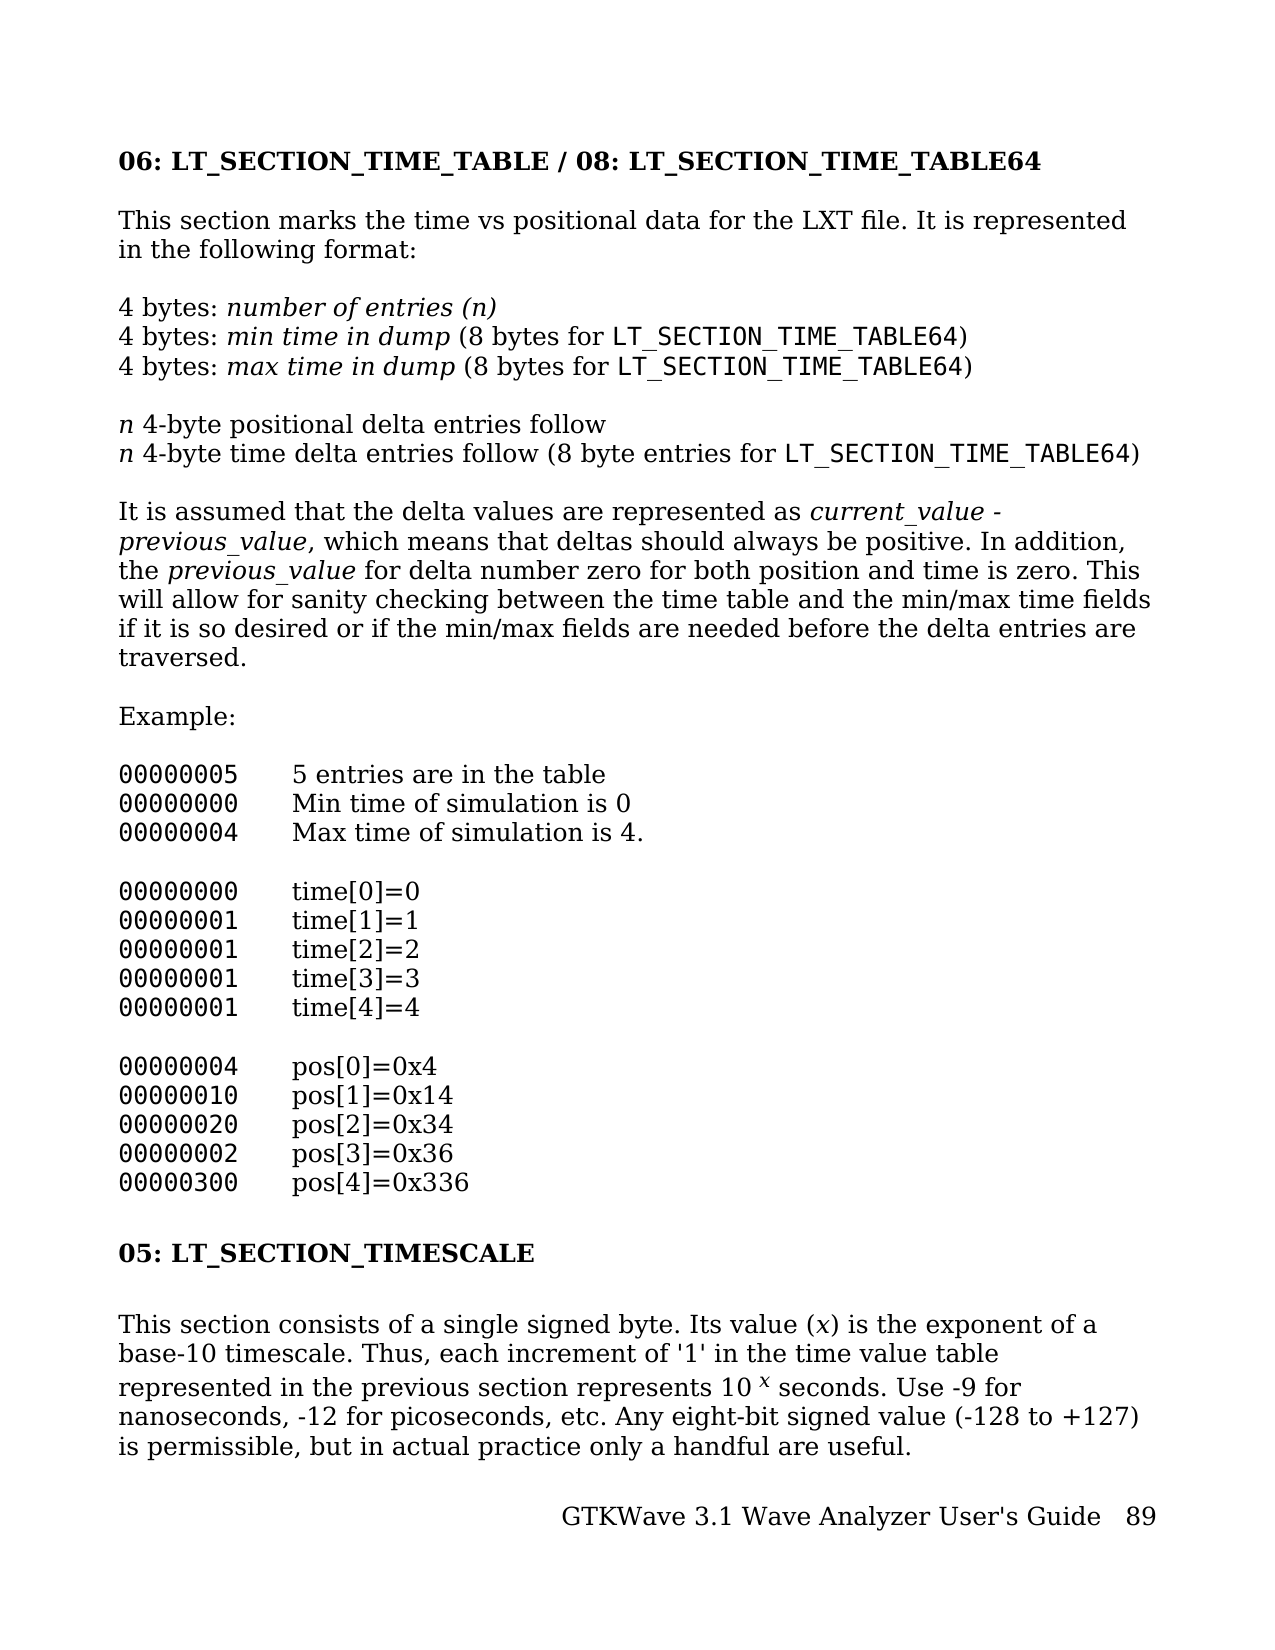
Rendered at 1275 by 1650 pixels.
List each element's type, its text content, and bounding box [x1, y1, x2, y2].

text 06: LT_SECTION_TIME_TABLE / 08: LT_SECTION_TIME_TABLE64 This section marks the time vs positional data for the LXT file. It is represented in the following format: 4 bytes: number of entries (n) 4 bytes: min time in dump (8 bytes for LT_SECTION_TIME_TABLE64) 4 bytes: max time in dump (8 bytes for LT_SECTION_TIME_TABLE64) n 4-byte positional delta entries follow n 4-byte time delta entries follow (8 byte entries for LT_SECTION_TIME_TABLE64) It is assumed that the delta values are represented as current_value - previous_value, which means that deltas should always be positive. In addition, the previous_value for delta number zero for both position and time is zero. This will allow for sanity checking between the time table and the min/max time fields if it is so desired or if the min/max fields are needed before the delta entries are traversed. Example: 00000005 5 entries are in the table 00000000 Min time of simulation is 0 00000004 Max time of simulation is 4. 00000000 time[0]=0 00000001 time[1]=1 00000001 time[2]=2 00000001 time[3]=3 00000001 time[4]=4 00000004 pos[0]=0x4 00000010 pos[1]=0x14 00000020 pos[2]=0x34 00000002 pos[3]=0x36 00000300 pos[4]=0x336 [118, 118, 1157, 1197]
text 05: LT_SECTION_TIMESCALE [118, 1210, 1157, 1268]
text This section consists of a single signed byte. Its value (x) is the exponent of a base-10 timescale. Thus, each increment of '1' in the time value table represented in the previous section represents 10 x seconds. Use -9 for nanoseconds, -12 for picoseconds, etc. Any eight-bit signed value (-128 to +127) is permissible, but in actual practice only a handful are useful. [118, 1281, 1157, 1461]
